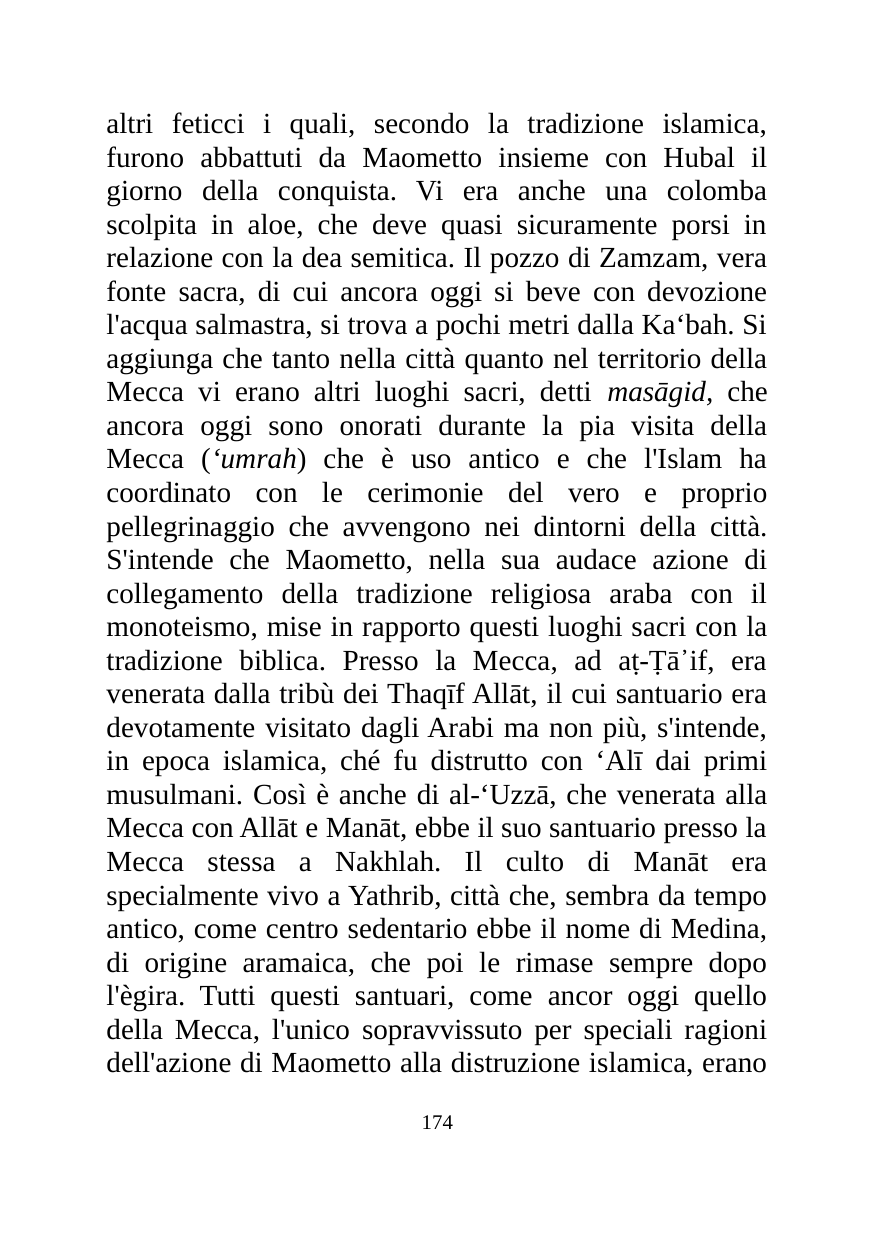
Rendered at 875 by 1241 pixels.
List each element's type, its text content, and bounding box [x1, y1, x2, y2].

text altri feticci i quali, secondo la tradizione islamica, furono abbattuti da Maometto insieme con Hubal il giorno della conquista. Vi era anche una colomba scolpita in aloe, che deve quasi sicuramente porsi in relazione con la dea semitica. Il pozzo di Zamzam, vera fonte sacra, di cui ancora oggi si beve con devozione l'acqua salmastra, si trova a pochi metri dalla Ka‘bah. Si aggiunga che tanto nella città quanto nel territorio della Mecca vi erano altri luoghi sacri, detti masāgid, che ancora oggi sono onorati durante la pia visita della Mecca (‘umrah) che è uso antico e che l'Islam ha coordinato con le cerimonie del vero e proprio pellegrinaggio che avvengono nei dintorni della città. S'intende che Maometto, nella sua audace azione di collegamento della tradizione religiosa araba con il monoteismo, mise in rapporto questi luoghi sacri con la tradizione biblica. Presso la Mecca, ad aṭ-Ṭā᾽if, era venerata dalla tribù dei Thaqīf Allāt, il cui santuario era devotamente visitato dagli Arabi ma non più, s'intende, in epoca islamica, ché fu distrutto con ‘Alī dai primi musulmani. Così è anche di al-‘Uzzā, che venerata alla Mecca con Allāt e Manāt, ebbe il suo santuario presso la Mecca stessa a Nakhlah. Il culto di Manāt era specialmente vivo a Yathrib, città che, sembra da tempo antico, come centro sedentario ebbe il nome di Medina, di origine aramaica, che poi le rimase sempre dopo l'ègira. Tutti questi santuari, come ancor oggi quello della Mecca, l'unico sopravvissuto per speciali ragioni dell'azione di Maometto alla distruzione islamica, erano [106, 106, 768, 1079]
